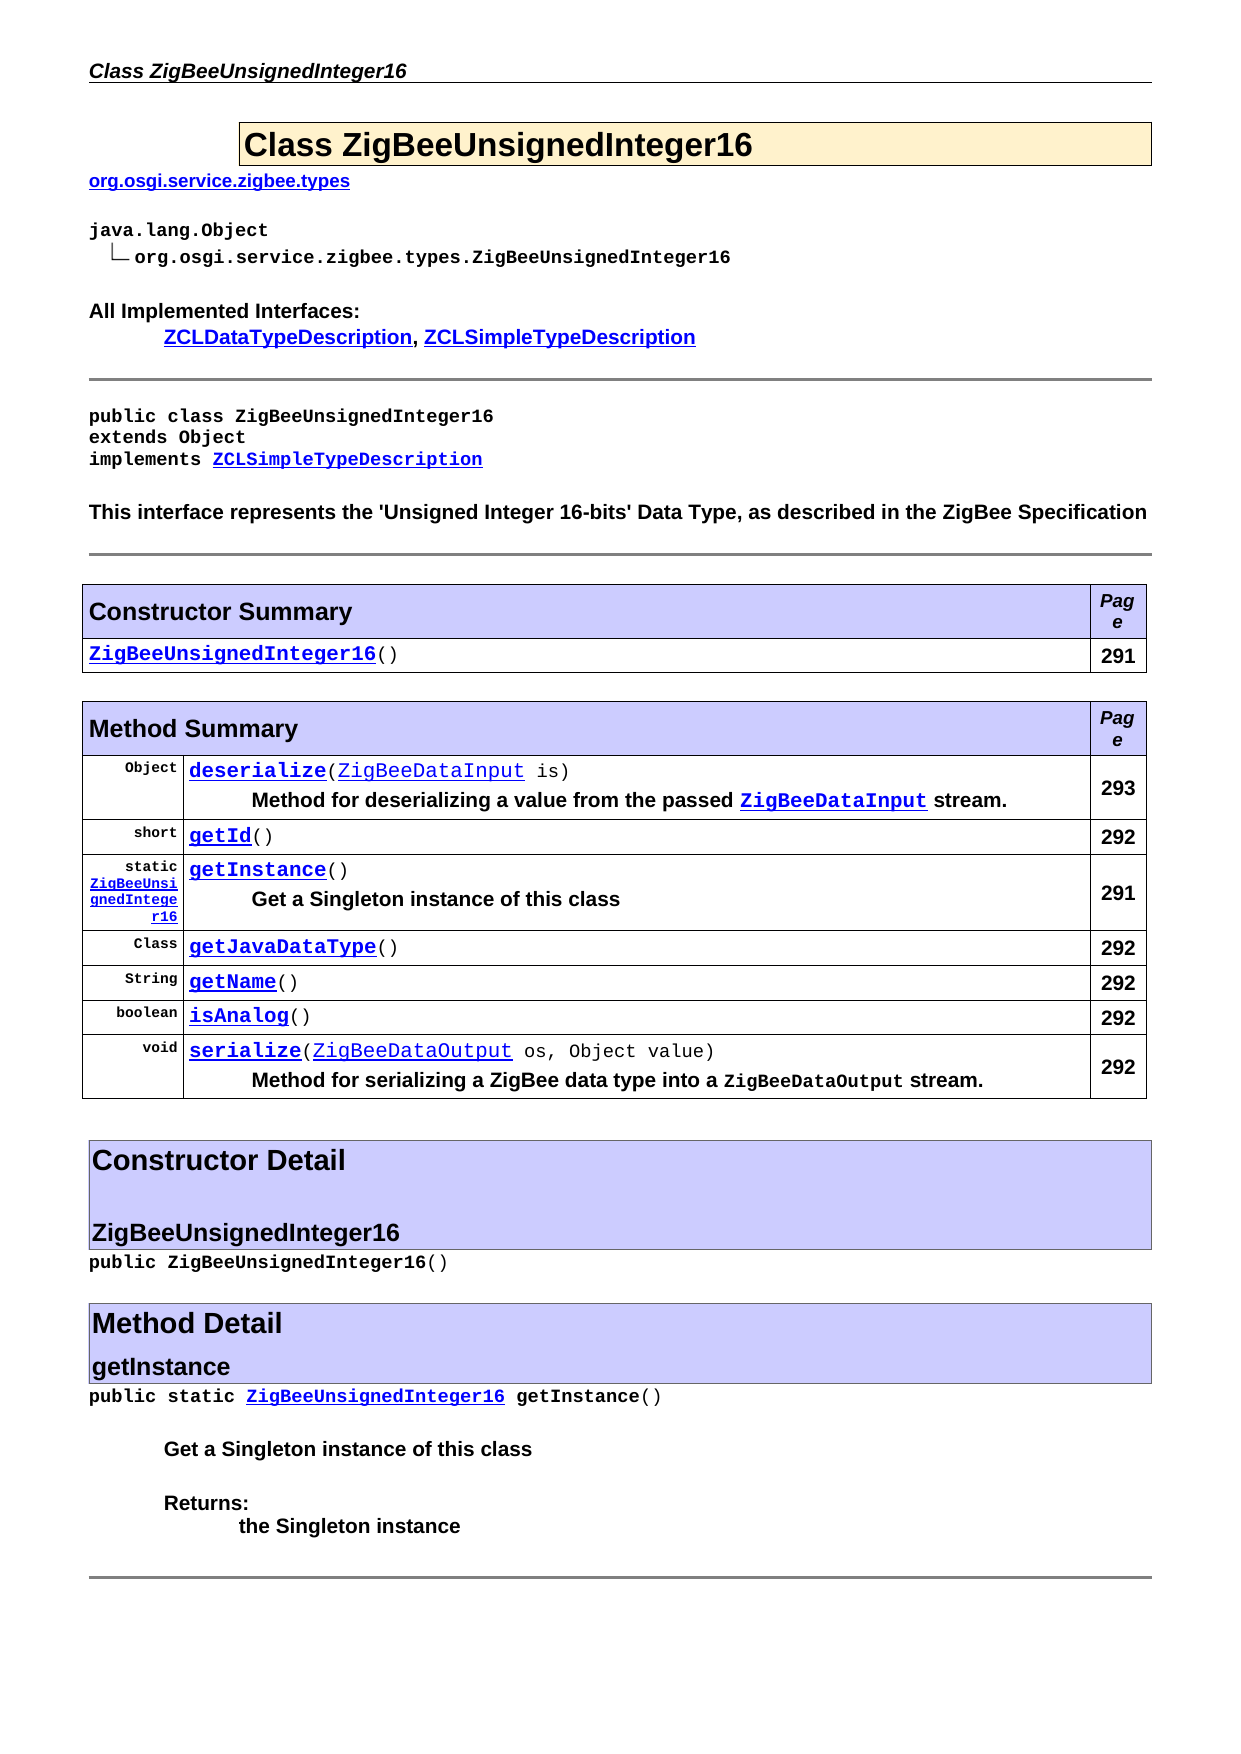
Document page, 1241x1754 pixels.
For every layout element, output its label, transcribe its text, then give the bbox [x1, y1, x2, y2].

text the Singleton instance [238, 1514, 1152, 1538]
table_cell 292 [1091, 966, 1146, 999]
subtitle getInstance [90, 1349, 1151, 1383]
text Get a Singleton instance of this class [163, 1437, 1152, 1461]
table_cell static ZigBeeUnsignedInteger16 [83, 855, 183, 930]
table_header Page [1091, 585, 1146, 638]
table_cell Class [83, 931, 183, 965]
table_cell short [83, 820, 183, 853]
subtitle Method Detail [90, 1304, 1151, 1340]
table_cell getJavaDataType() [184, 931, 1090, 965]
table_cell 292 [1091, 931, 1146, 965]
text ZCLDataTypeDescription, ZCLSimpleTypeDescription [163, 325, 1152, 349]
table_cell 292 [1091, 1001, 1146, 1034]
table_cell isAnalog() [184, 1001, 1090, 1034]
text org.osgi.service.zigbee.types [88, 170, 1152, 191]
table_header Method Summary [83, 702, 1090, 755]
subtitle ZigBeeUnsignedInteger16 [90, 1215, 1151, 1249]
text public class ZigBeeUnsignedInteger16 [88, 407, 1152, 428]
text This interface represents the 'Unsigned Integer 16-bits' Data Type, as described in the ZigBee Specification [88, 500, 1152, 524]
text Returns: [163, 1490, 1152, 1514]
text extends Object [88, 428, 1152, 449]
table_cell String [83, 966, 183, 999]
table_cell deserialize(ZigBeeDataInput is) Method for deserializing a value from the passed ZigBeeDataInput stream. [184, 756, 1090, 819]
table_cell getId() [184, 820, 1090, 853]
table_cell getName() [184, 966, 1090, 999]
table_cell 293 [1091, 756, 1146, 819]
text implements ZCLSimpleTypeDescription [88, 449, 1152, 471]
table_header Page [1091, 702, 1146, 755]
table_cell 291 [1091, 639, 1146, 672]
table_cell ZigBeeUnsignedInteger16() [83, 639, 1090, 672]
text java.lang.Object [88, 221, 1152, 242]
table_cell boolean [83, 1001, 183, 1034]
table_cell 292 [1091, 820, 1146, 853]
text public ZigBeeUnsignedInteger16() [88, 1253, 1152, 1274]
table_header Constructor Summary [83, 585, 1090, 638]
table_cell 292 [1091, 1035, 1146, 1098]
table_cell void [83, 1035, 183, 1098]
table_cell getInstance() Get a Singleton instance of this class [184, 855, 1090, 930]
subtitle Constructor Detail [90, 1141, 1151, 1177]
subtitle All Implemented Interfaces: [88, 298, 1152, 322]
picture [111, 241, 135, 264]
table_cell serialize(ZigBeeDataOutput os, Object value) Method for serializing a ZigBee data type into a ZigBeeDataOutput stream. [184, 1035, 1090, 1098]
subtitle Class ZigBeeUnsignedInteger16 [240, 123, 1151, 165]
text org.osgi.service.zigbee.types.ZigBeeUnsignedInteger16 [88, 242, 1152, 269]
table_cell Object [83, 756, 183, 819]
text public static ZigBeeUnsignedInteger16 getInstance() [88, 1387, 1152, 1408]
table_cell 291 [1091, 855, 1146, 930]
